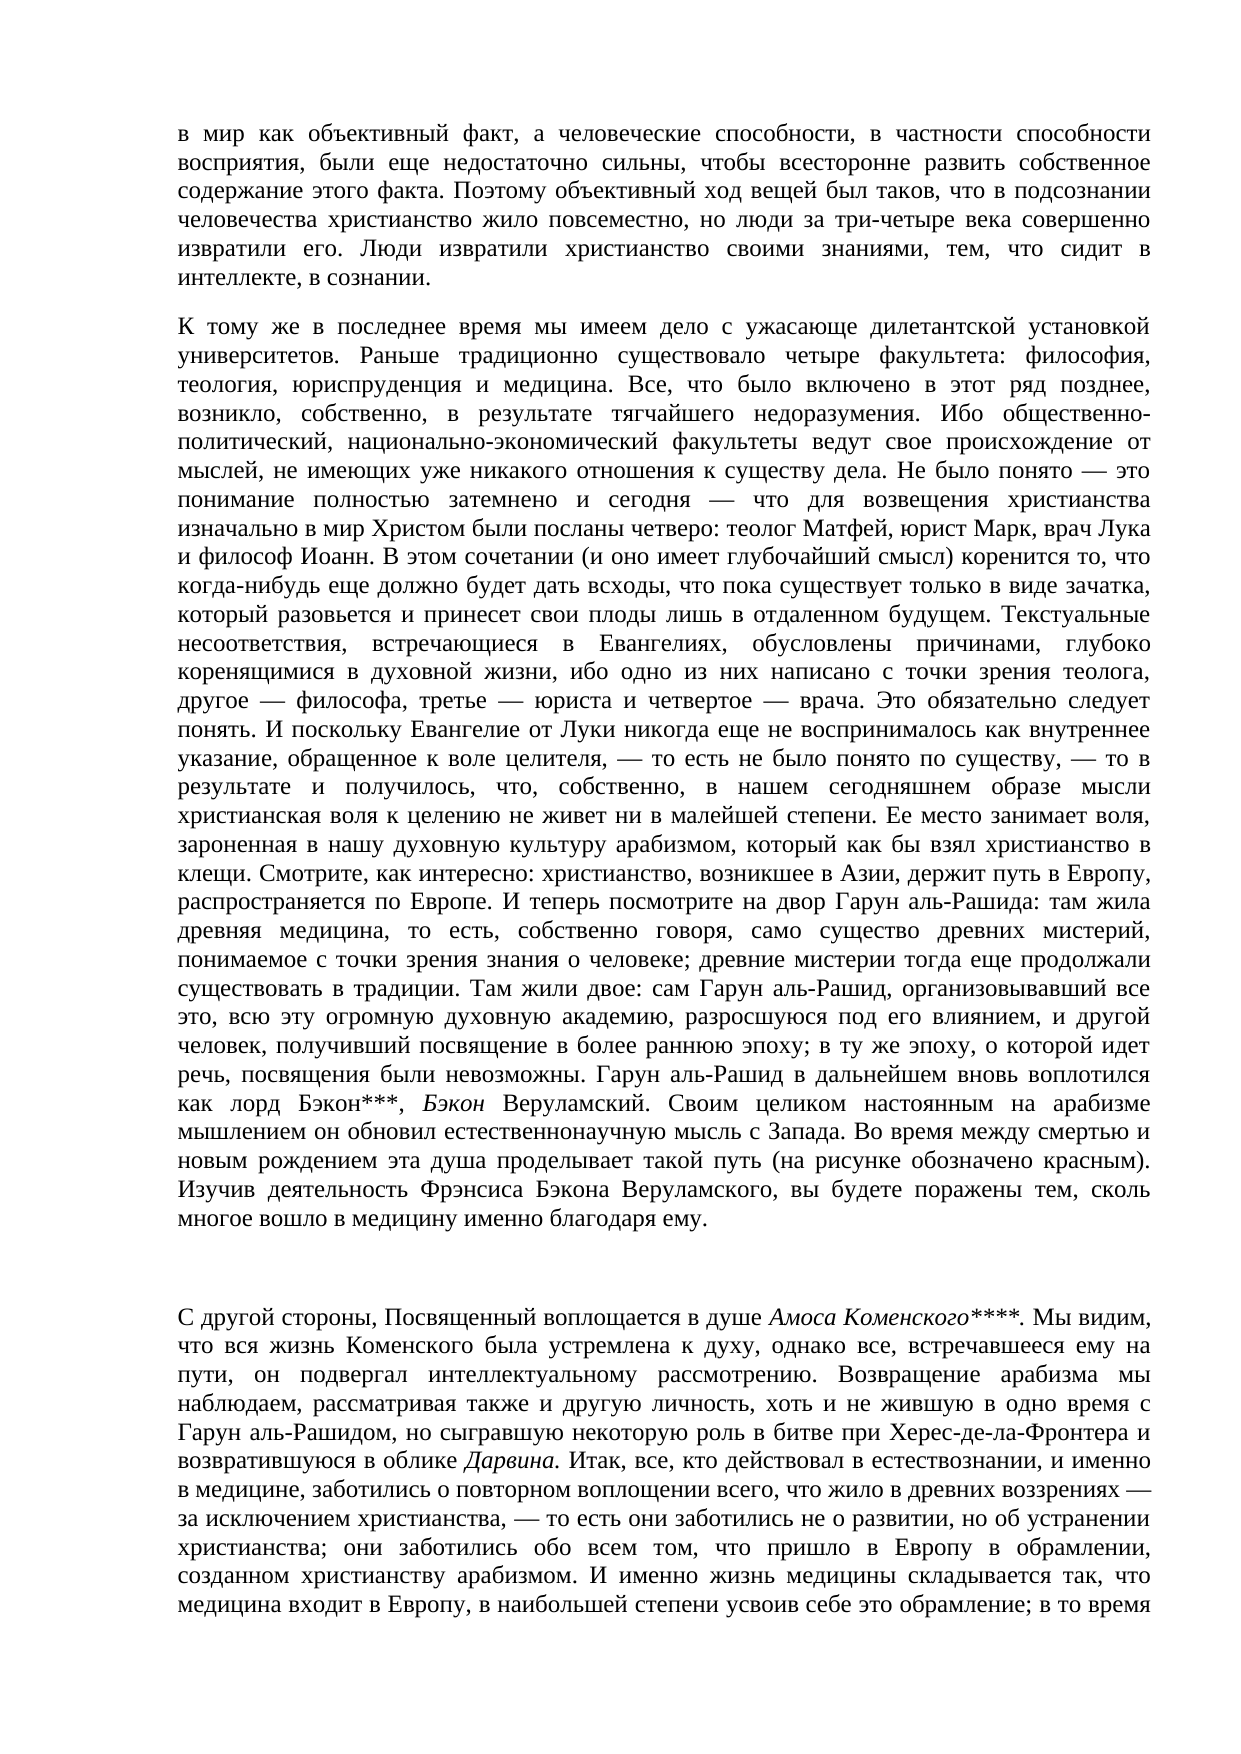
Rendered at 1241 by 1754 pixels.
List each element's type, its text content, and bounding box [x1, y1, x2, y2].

text в мир как объективный факт, а человеческие способности, в частности способности восприятия, были еще недостаточно сильны, чтобы всесторонне развить собственное содержание этого факта. Поэтому объективный ход вещей был таков, что в подсознании человечества христианство жило повсеместно, но люди за три-четыре века совершенно извратили его. Люди извратили христианство своими знаниями, тем, что сидит в интеллекте, в сознании. [177, 118, 1152, 291]
text К тому же в последнее время мы имеем дело с ужасающе дилетантской установкой университетов. Раньше традиционно существовало четыре факультета: философия, теология, юриспруденция и медицина. Все, что было включено в этот ряд позднее, возникло, собственно, в результате тягчайшего недоразумения. Ибо общественно-политический, национально-экономический факультеты ведут свое происхождение от мыслей, не имеющих уже никакого отношения к существу дела. Не было понято — это понимание полностью затемнено и сегодня — что для возвещения христианства изначально в мир Христом были посланы четверо: теолог Матфей, юрист Марк, врач Лука и философ Иоанн. В этом сочетании (и оно имеет глубочайший смысл) коренится то, что когда-нибудь еще должно будет дать всходы, что пока существует только в виде зачатка, который разовьется и принесет свои плоды лишь в отдаленном будущем. Текстуальные несоответствия, встречающиеся в Евангелиях, обусловлены причинами, глубоко коренящимися в духовной жизни, ибо одно из них написано с точки зрения теолога, другое — философа, третье — юриста и четвертое — врача. Это обязательно следует понять. И поскольку Евангелие от Луки никогда еще не воспринималось как внутреннее указание, обращенное к воле целителя, — то есть не было понято по существу, — то в результате и получилось, что, собственно, в нашем сегодняшнем образе мысли христианская воля к целению не живет ни в малейшей степени. Ее место занимает воля, зароненная в нашу духовную культуру арабизмом, который как бы взял христианство в клещи. Смотрите, как интересно: христианство, возникшее в Азии, держит путь в Европу, распространяется по Европе. И теперь посмотрите на двор Гарун аль-Рашида: там жила древняя медицина, то есть, собственно говоря, само существо древних мистерий, понимаемое с точки зрения знания о человеке; древние мистерии тогда еще продолжали существовать в традиции. Там жили двое: сам Гарун аль-Рашид, организовывавший все это, всю эту огромную духовную академию, разросшуюся под его влиянием, и другой человек, получивший посвящение в более раннюю эпоху; в ту же эпоху, о которой идет речь, посвящения были невозможны. Гарун аль-Рашид в дальнейшем вновь воплотился как лорд Бэкон***, Бэкон Веруламский. Своим целиком настоянным на арабизме мышлением он обновил естественнонаучную мысль с Запада. Во время между смертью и новым рождением эта душа проделывает такой путь (на рисунке обозначено красным). Изучив деятельность Фрэнсиса Бэкона Веруламского, вы будете поражены тем, сколь многое вошло в медицину именно благодаря ему. [177, 311, 1152, 1231]
text С другой стороны, Посвященный воплощается в душе Амоса Коменского****. Мы видим, что вся жизнь Коменского была устремлена к духу, однако все, встречавшееся ему на пути, он подвергал интеллектуальному рассмотрению. Возвращение арабизма мы наблюдаем, рассматривая также и другую личность, хоть и не жившую в одно время с Гарун аль-Рашидом, но сыгравшую некоторую роль в битве при Херес-де-ла-Фронтера и возвратившуюся в облике Дарвина. Итак, все, кто действовал в естествознании, и именно в медицине, заботились о повторном воплощении всего, что жило в древних воззрениях — за исключением христианства, — то есть они заботились не о развитии, но об устранении христианства; они заботились обо всем том, что пришло в Европу в обрамлении, созданном христианству арабизмом. И именно жизнь медицины складывается так, что медицина входит в Европу, в наибольшей степени усвоив себе это обрамление; в то время [177, 1302, 1152, 1618]
